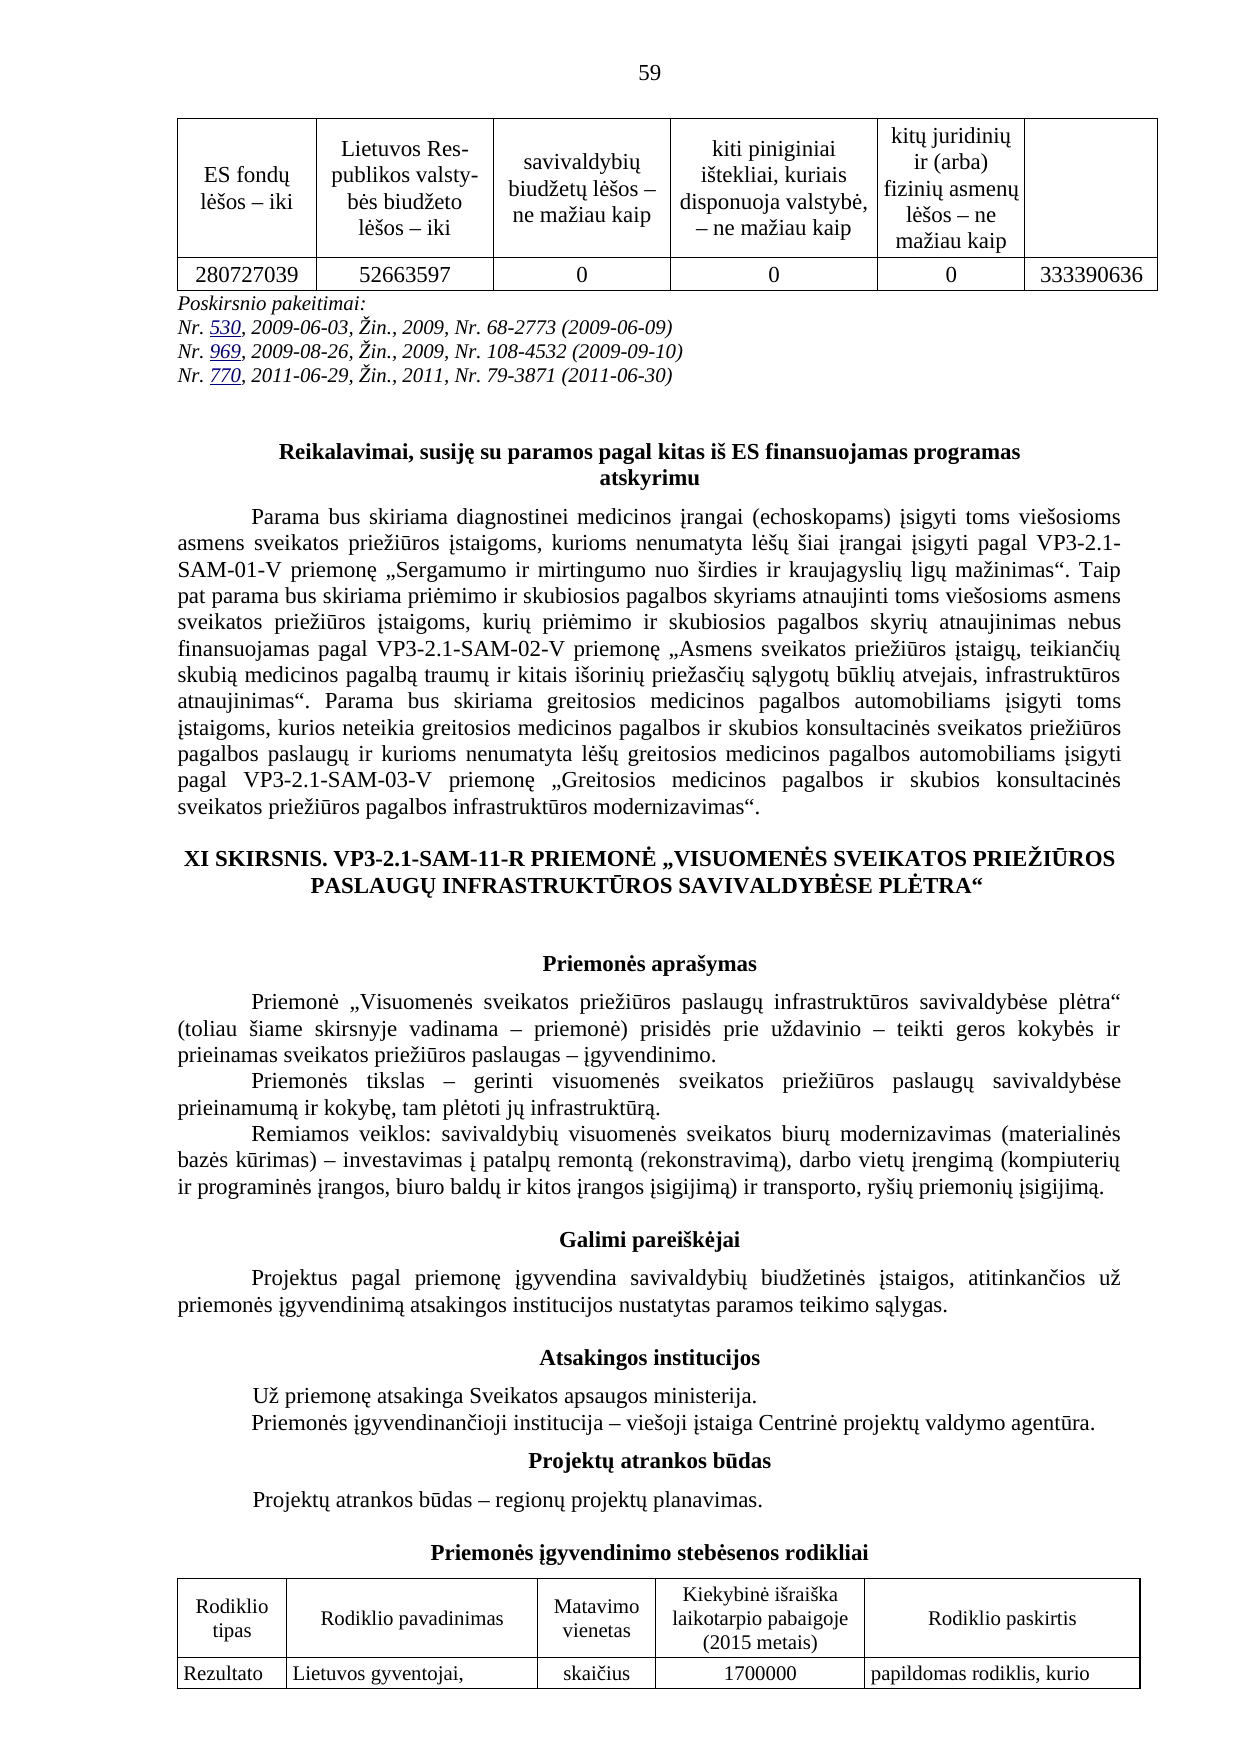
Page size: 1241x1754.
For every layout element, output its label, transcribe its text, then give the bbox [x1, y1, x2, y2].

text Reikalavimai, susiję su paramos pagal kitas iš ES finansuojamas programas atskyrimu [177, 438, 1122, 490]
table_cell Rezultato [178, 1658, 286, 1688]
table_header Rodiklio pavadinimas [287, 1579, 537, 1657]
text Projektus pagal priemonę įgyvendina savivaldybių biudžetinės įstaigos, atitinkančios už priemonės įgyvendinimą atsakingos institucijos nustatytas paramos teikimo sąlygas. [177, 1264, 1122, 1317]
text Nr. 969, 2009-08-26, Žin., 2009, Nr. 108-4532 (2009-09-10) [177, 339, 1122, 363]
table_header [1025, 119, 1157, 257]
table_header Kiekybinė išraiška laikotarpio pabaigoje (2015 metais) [656, 1579, 864, 1657]
table_cell 333390636 [1025, 258, 1157, 290]
text Priemonė „Visuomenės sveikatos priežiūros paslaugų infrastruktūros savivaldybėse plėtra“ (toliau šiame skirsnyje vadinama – priemonė) prisidės prie uždavinio – teikti geros kokybės ir prieinamas sveikatos priežiūros paslaugas – įgyvendinimo. [177, 988, 1122, 1067]
text Nr. 530, 2009-06-03, Žin., 2009, Nr. 68-2773 (2009-06-09) [177, 315, 1122, 339]
text XI SKIRSNIS. VP3-2.1-SAM-11-R PRIEMONĖ „VISUOMENĖS SVEIKATOS PRIEŽIŪROS PASLAUGŲ INFRASTRUKTŪROS SAVIVALDYBĖSE PLĖTRA“ [177, 846, 1122, 898]
table_header Matavimo vienetas [538, 1579, 655, 1657]
table_cell kiti piniginiai ištekliai, kuriais disponuoja valstybė, – ne mažiau kaip [671, 119, 877, 257]
text Poskirsnio pakeitimai: [177, 291, 1122, 315]
table_cell Lietuvos gyventojai, [287, 1658, 537, 1688]
table_cell savivaldybių biudžetų lėšos – ne mažiau kaip [494, 119, 670, 257]
text Projektų atrankos būdas – regionų projektų planavimas. [177, 1486, 1122, 1513]
table_cell Lietuvos Res­publikos valsty­bės biudžeto lėšos – iki [317, 119, 493, 257]
table_cell ES fondų lėšos – iki [178, 119, 316, 257]
text Priemonės įgyvendinimo stebėsenos rodikliai [177, 1539, 1122, 1566]
table_cell 52663597 [317, 258, 493, 290]
text Atsakingos institucijos [177, 1343, 1122, 1370]
text Parama bus skiriama diagnostinei medicinos įrangai (echoskopams) įsigyti toms viešosioms asmens sveikatos priežiūros įstaigoms, kurioms nenumatyta lėšų šiai įrangai įsigyti pagal VP3-2.1-SAM-01-V priemonę „Sergamumo ir mirtingumo nuo širdies ir kraujagyslių ligų mažinimas“. Taip pat parama bus skiriama priėmimo ir skubiosios pagalbos skyriams atnaujinti toms viešosioms asmens sveikatos priežiūros įstaigoms, kurių priėmimo ir skubiosios pagalbos skyrių atnaujinimas nebus finansuojamas pagal VP3-2.1-SAM-02-V priemonę „Asmens sveikatos priežiūros įstaigų, teikiančių skubią medicinos pagalbą traumų ir kitais išorinių priežasčių sąlygotų būklių atvejais, infrastruktūros atnaujinimas“. Parama bus skiriama greitosios medicinos pagalbos automobiliams įsigyti toms įstaigoms, kurios neteikia greitosios medicinos pagalbos ir skubios konsultacinės sveikatos priežiūros pagalbos paslaugų ir kurioms nenumatyta lėšų greitosios medicinos pagalbos automobiliams įsigyti pagal VP3-2.1-SAM-03-V priemonę „Greitosios medicinos pagalbos ir skubios konsultacinės sveikatos priežiūros pagalbos infrastruktūros modernizavimas“. [177, 503, 1122, 819]
text Galimi pareiškėjai [177, 1226, 1122, 1252]
text Priemonės įgyvendinančioji institucija – viešoji įstaiga Centrinė projektų valdymo agentūra. [177, 1409, 1122, 1435]
table_cell papildomas rodiklis, kurio [865, 1658, 1139, 1688]
table_cell 0 [878, 258, 1024, 290]
table_cell kitų juridinių ir (arba) fizinių asmenų lėšos – ne mažiau kaip [878, 119, 1024, 257]
table_cell 0 [671, 258, 877, 290]
table_header Rodiklio tipas [178, 1579, 286, 1657]
text Nr. 770, 2011-06-29, Žin., 2011, Nr. 79-3871 (2011-06-30) [177, 363, 1122, 387]
text Priemonės tikslas – gerinti visuomenės sveikatos priežiūros paslaugų savivaldybėse prieinamumą ir kokybę, tam plėtoti jų infrastruktūrą. [177, 1067, 1122, 1120]
table_cell skaičius [538, 1658, 655, 1688]
table_cell 280727039 [178, 258, 316, 290]
text Projektų atrankos būdas [177, 1448, 1122, 1474]
text Priemonės aprašymas [177, 949, 1122, 976]
text Remiamos veiklos: savivaldybių visuomenės sveikatos biurų modernizavimas (materialinės bazės kūrimas) – investavimas į patalpų remontą (rekonstravimą), darbo vietų įrengimą (kompiuterių ir programinės įrangos, biuro baldų ir kitos įrangos įsigijimą) ir transporto, ryšių priemonių įsigijimą. [177, 1120, 1122, 1199]
table_cell 1700000 [656, 1658, 864, 1688]
text Už priemonę atsakinga Sveikatos apsaugos ministerija. [177, 1382, 1122, 1409]
table_cell 0 [494, 258, 670, 290]
table_header Rodiklio paskirtis [865, 1579, 1139, 1657]
